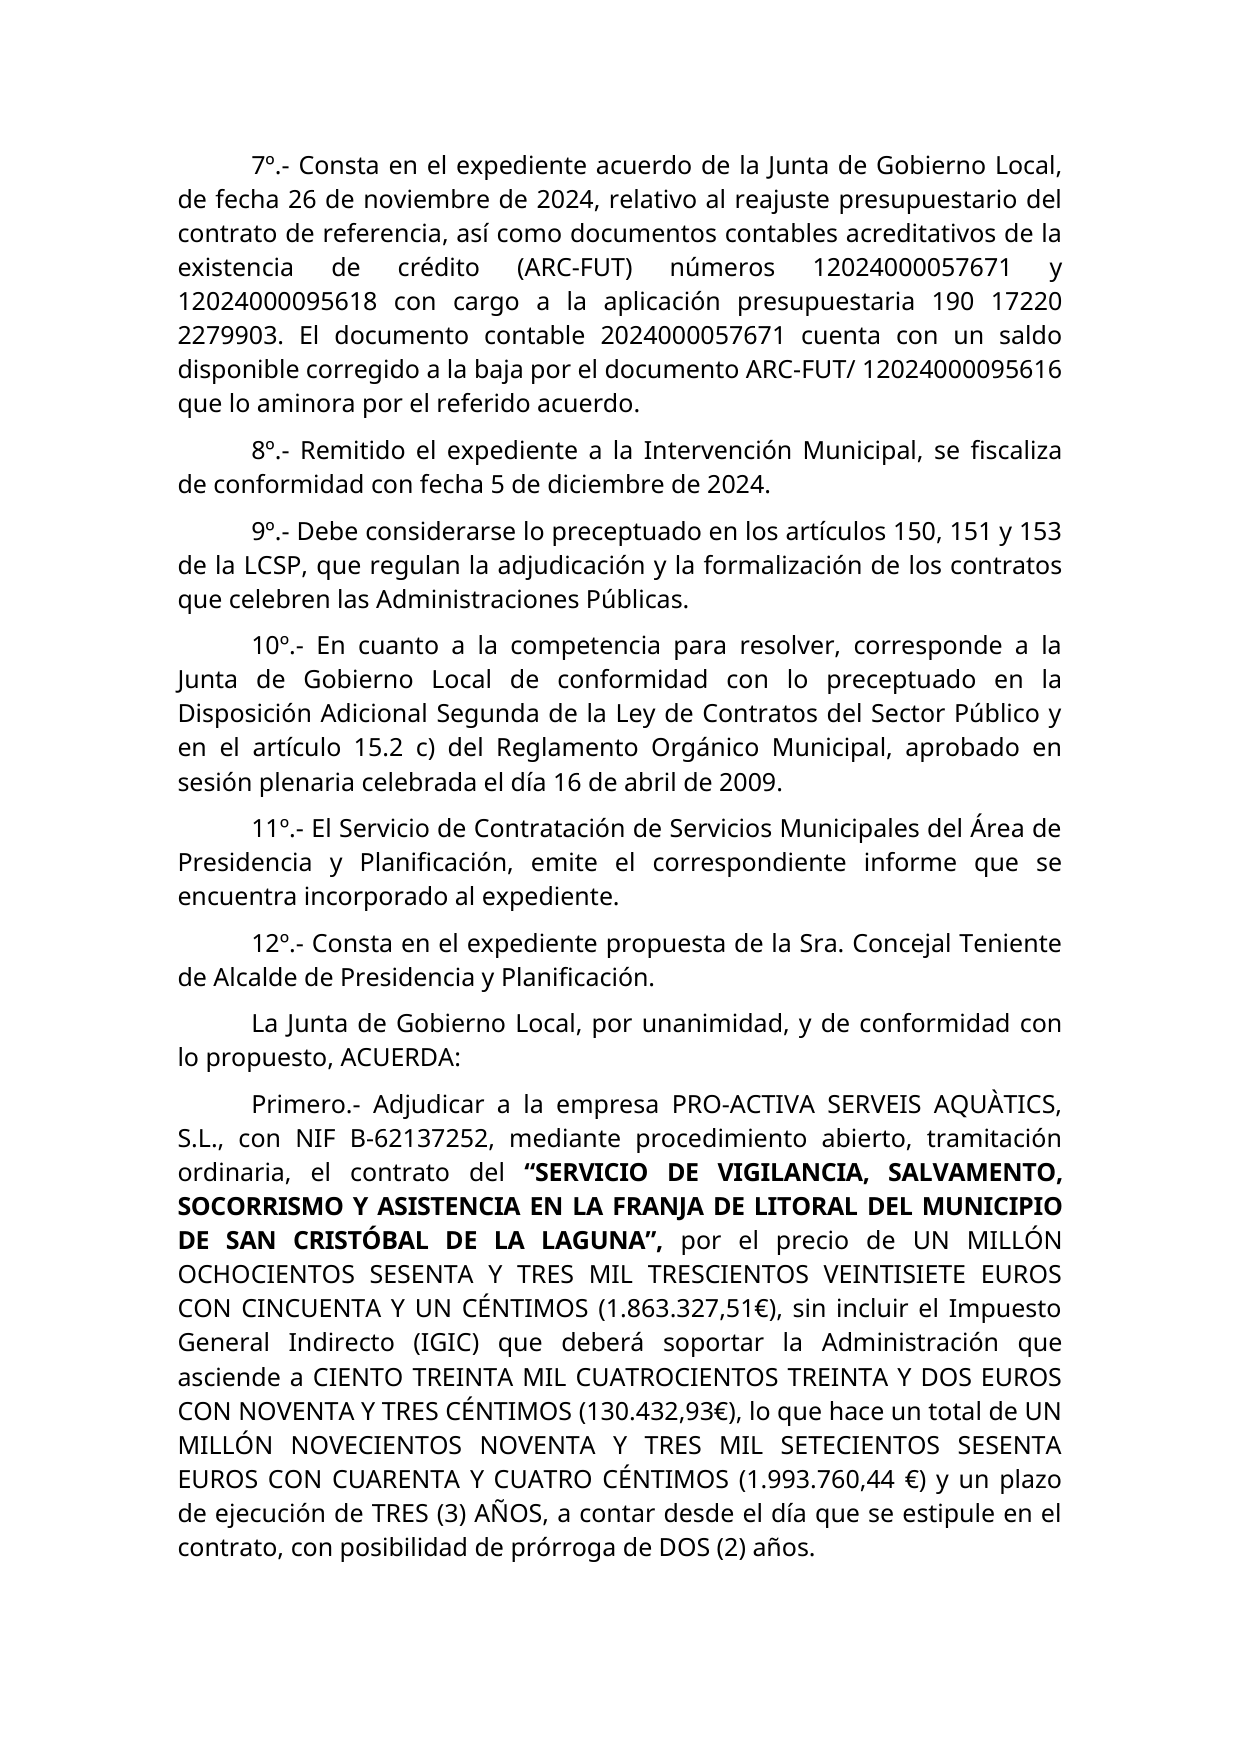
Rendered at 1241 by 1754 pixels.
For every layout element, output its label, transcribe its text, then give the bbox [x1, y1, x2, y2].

text 10º.- En cuanto a la competencia para resolver, corresponde a la Junta de Gobierno Local de conformidad con lo preceptuado en la Disposición Adicional Segunda de la Ley de Contratos del Sector Público y en el artículo 15.2 c) del Reglamento Orgánico Municipal, aprobado en sesión plenaria celebrada el día 16 de abril de 2009. [177, 628, 1063, 798]
text 12º.- Consta en el expediente propuesta de la Sra. Concejal Teniente de Alcalde de Presidencia y Planificación. [177, 925, 1063, 993]
text 8º.- Remitido el expediente a la Intervención Municipal, se fiscaliza de conformidad con fecha 5 de diciembre de 2024. [177, 433, 1063, 501]
text 11º.- El Servicio de Contratación de Servicios Municipales del Área de Presidencia y Planificación, emite el correspondiente informe que se encuentra incorporado al expediente. [177, 811, 1063, 913]
text 7º.- Consta en el expediente acuerdo de la Junta de Gobierno Local, de fecha 26 de noviembre de 2024, relativo al reajuste presupuestario del contrato de referencia, así como documentos contables acreditativos de la existencia de crédito (ARC-FUT) números 12024000057671 y 12024000095618 con cargo a la aplicación presupuestaria 190 17220 2279903. El documento contable 2024000057671 cuenta con un saldo disponible corregido a la baja por el documento ARC-FUT/ 12024000095616 que lo aminora por el referido acuerdo. [177, 148, 1063, 420]
text 9º.- Debe considerarse lo preceptuado en los artículos 150, 151 y 153 de la LCSP, que regulan la adjudicación y la formalización de los contratos que celebren las Administraciones Públicas. [177, 513, 1063, 615]
text La Junta de Gobierno Local, por unanimidad, y de conformidad con lo propuesto, ACUERDA: [177, 1006, 1063, 1074]
text Primero.- Adjudicar a la empresa PRO-ACTIVA SERVEIS AQUÀTICS, S.L., con NIF B-62137252, mediante procedimiento abierto, tramitación ordinaria, el contrato del “SERVICIO DE VIGILANCIA, SALVAMENTO, SOCORRISMO Y ASISTENCIA EN LA FRANJA DE LITORAL DEL MUNICIPIO DE SAN CRISTÓBAL DE LA LAGUNA”, por el precio de UN MILLÓN OCHOCIENTOS SESENTA Y TRES MIL TRESCIENTOS VEINTISIETE EUROS CON CINCUENTA Y UN CÉNTIMOS (1.863.327,51€), sin incluir el Impuesto General Indirecto (IGIC) que deberá soportar la Administración que asciende a CIENTO TREINTA MIL CUATROCIENTOS TREINTA Y DOS EUROS CON NOVENTA Y TRES CÉNTIMOS (130.432,93€), lo que hace un total de UN MILLÓN NOVECIENTOS NOVENTA Y TRES MIL SETECIENTOS SESENTA EUROS CON CUARENTA Y CUATRO CÉNTIMOS (1.993.760,44 €) y un plazo de ejecución de TRES (3) AÑOS, a contar desde el día que se estipule en el contrato, con posibilidad de prórroga de DOS (2) años. [177, 1087, 1063, 1563]
